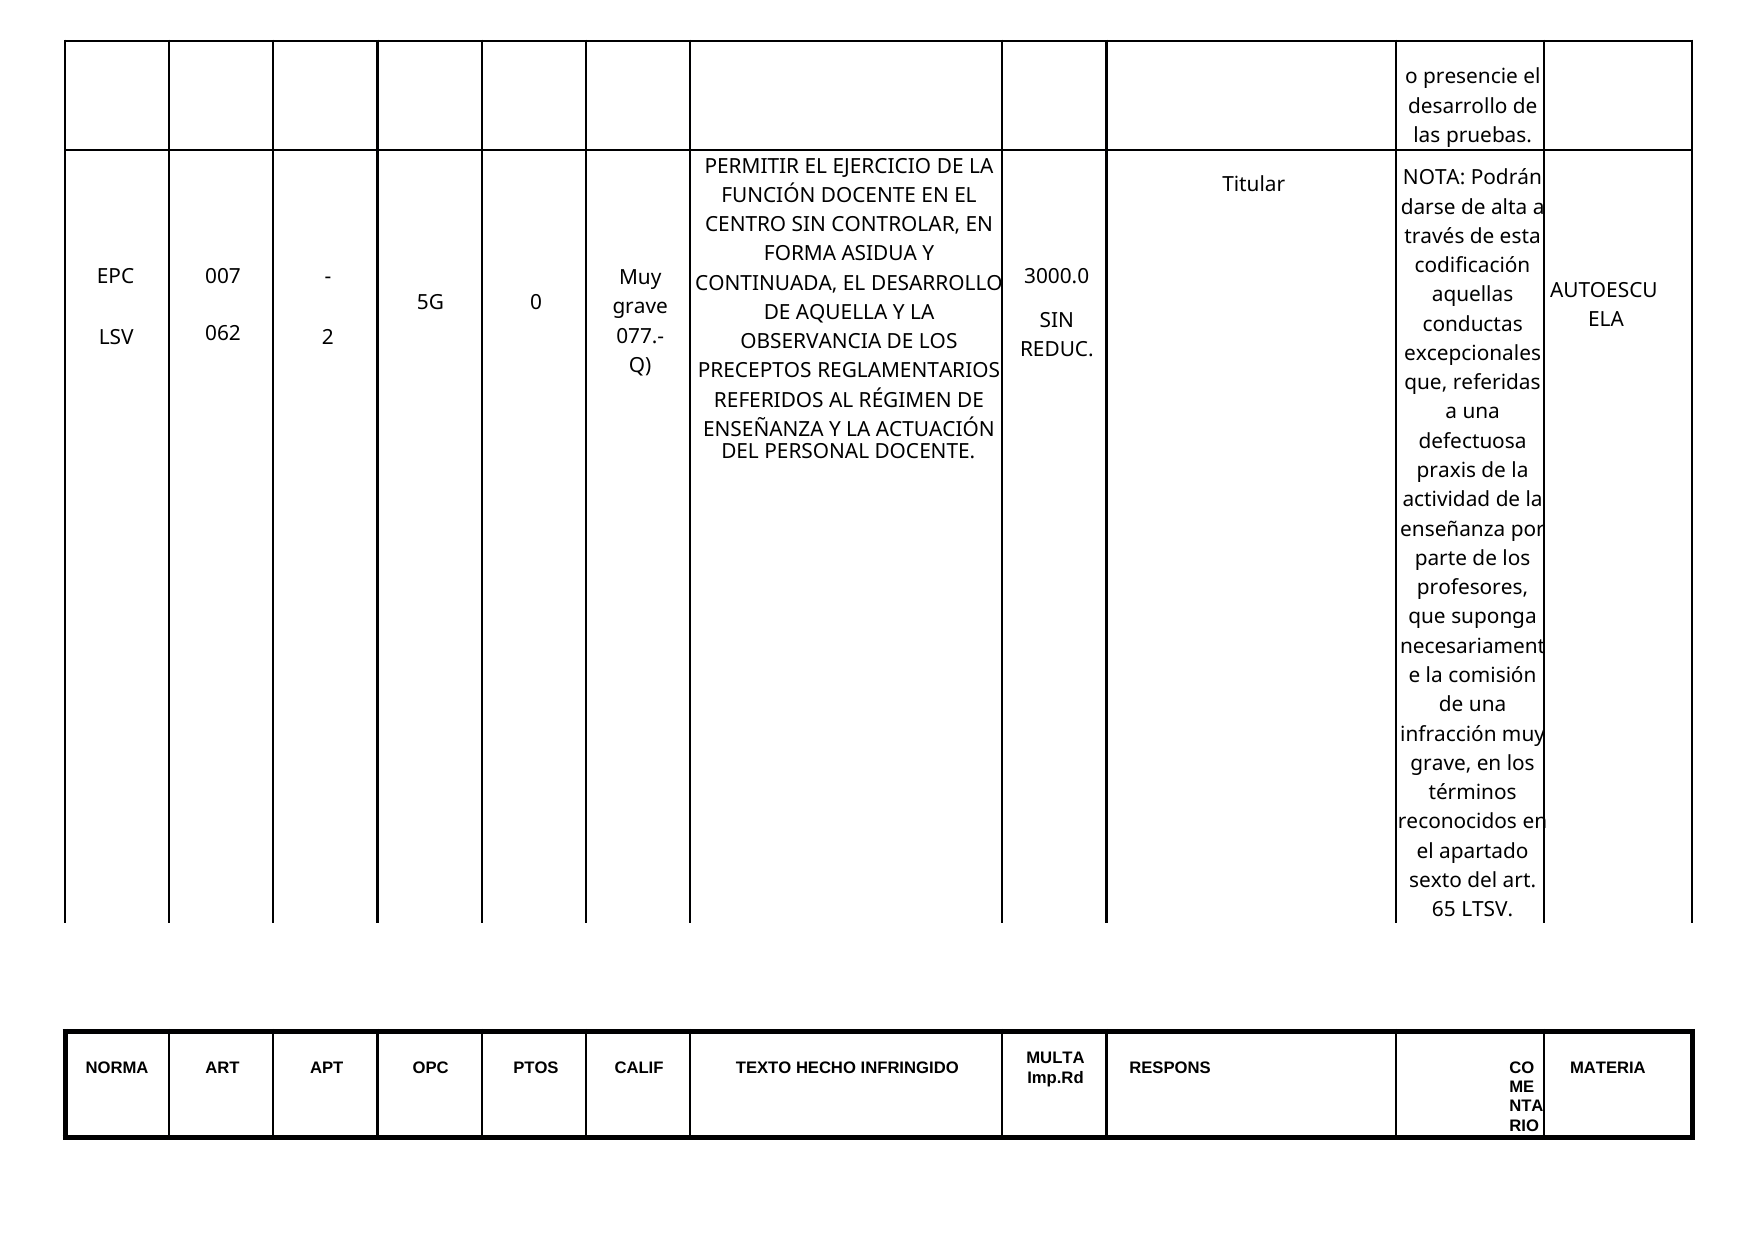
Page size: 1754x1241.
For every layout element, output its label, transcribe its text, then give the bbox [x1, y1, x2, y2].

table_cell - 2 [274, 151, 376, 923]
table_cell 3000.0 SIN REDUC. [1003, 151, 1105, 923]
table_cell [1545, 42, 1691, 149]
table_header MATERIA [1545, 1034, 1690, 1134]
table_cell [1003, 42, 1105, 149]
table_cell [170, 42, 272, 149]
table_header COMENTARIO [1397, 1034, 1543, 1134]
table_cell EPC LSV [66, 151, 168, 923]
table_header CALIF [587, 1034, 689, 1134]
table_cell 0 [483, 151, 585, 923]
table_cell [274, 42, 376, 149]
table_cell [483, 42, 585, 149]
table_cell 5G [379, 151, 481, 923]
table_cell [691, 42, 1001, 149]
table_cell Titular [1108, 151, 1395, 923]
table_cell [379, 42, 481, 149]
table_header PTOS [483, 1034, 585, 1134]
table_header TEXTO HECHO INFRINGIDO [691, 1034, 1001, 1134]
table_cell [1108, 42, 1395, 149]
table_header OPC [379, 1034, 481, 1134]
table_header NORMA [68, 1034, 168, 1134]
table_header APT [274, 1034, 376, 1134]
table_cell o presencie el desarrollo de las pruebas. [1397, 42, 1543, 149]
table_cell Muy grave 077.- Q) [587, 151, 689, 923]
table_cell [587, 42, 689, 149]
table_cell [66, 42, 168, 149]
table_cell NOTA: Podrán darse de alta a través de esta codificación aquellas conductas excepcionales que, referidas a una defectuosa praxis de la actividad de la enseñanza por parte de los profesores, que suponga necesariamente la comisión de una infracción muy grave, en los términos reconocidos en el apartado sexto del art. 65 LTSV. [1397, 151, 1543, 923]
table_header RESPONS [1108, 1034, 1395, 1134]
table_cell 007 062 [170, 151, 272, 923]
table_cell AUTOESCU ELA [1545, 151, 1691, 923]
table_cell PERMITIR EL EJERCICIO DE LA FUNCIÓN DOCENTE EN EL CENTRO SIN CONTROLAR, EN FORMA ASIDUA Y CONTINUADA, EL DESARROLLO DE AQUELLA Y LA OBSERVANCIA DE LOS PRECEPTOS REGLAMENTARIOS REFERIDOS AL RÉGIMEN DE ENSEÑANZA Y LA ACTUACIÓN DEL PERSONAL DOCENTE. [691, 151, 1001, 923]
table_header ART [170, 1034, 272, 1134]
table_header MULTA Imp.Rd [1003, 1034, 1105, 1134]
